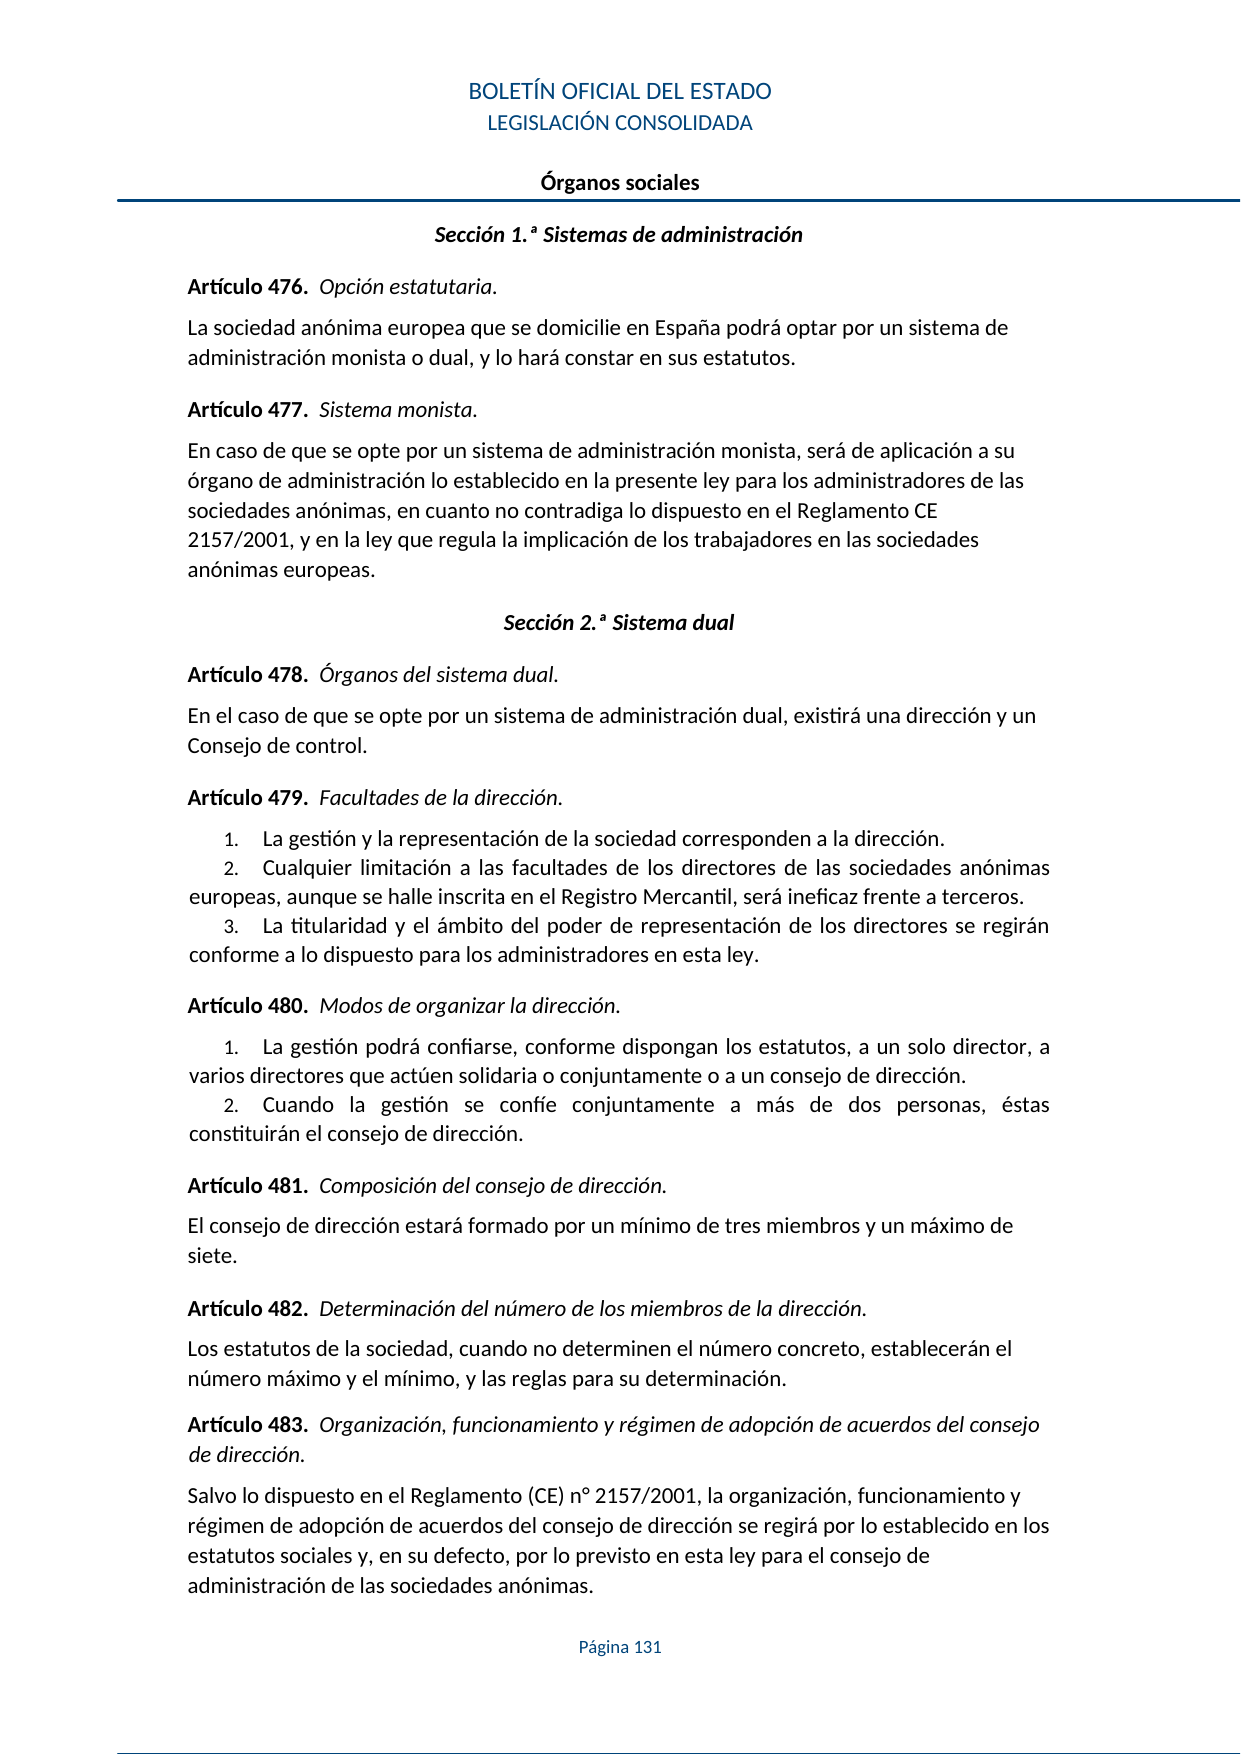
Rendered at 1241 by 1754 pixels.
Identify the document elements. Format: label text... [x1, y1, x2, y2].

list La gestión y la representación de la sociedad corresponden a la dirección. [189, 824, 1051, 852]
text Artículo 480. Modos de organizar la dirección. [187, 992, 1051, 1020]
list La gestión podrá confiarse, conforme dispongan los estatutos, a un solo director, a varios directores que actúen solidaria o conjuntamente o a un consejo de dirección. [189, 1032, 1051, 1089]
text Órganos sociales [210, 168, 1030, 196]
text Artículo 476. Opción estatutaria. [187, 272, 1051, 301]
list Cualquier limitación a las facultades de los directores de las sociedades anónimas europeas, aunque se halle inscrita en el Registro Mercantil, será ineficaz frente a terceros. [189, 853, 1051, 910]
text Los estatutos de la sociedad, cuando no determinen el número concreto, establecerán el número máximo y el mínimo, y las reglas para su determinación. [187, 1334, 1051, 1392]
list Cuando la gestión se confíe conjuntamente a más de dos personas, éstas constituirán el consejo de dirección. [189, 1090, 1051, 1147]
text Artículo 481. Composición del consejo de dirección. [187, 1171, 1051, 1199]
text Sección 2.ª Sistema dual [189, 608, 1051, 636]
text Artículo 479. Facultades de la dirección. [187, 783, 1051, 811]
text En el caso de que se opte por un sistema de administración dual, existirá una dirección y un Consejo de control. [187, 701, 1051, 759]
text En caso de que se opte por un sistema de administración monista, será de aplicación a su órgano de administración lo establecido en la presente ley para los administradores de las sociedades anónimas, en cuanto no contradiga lo dispuesto en el Reglamento CE 2157/2001, y en la ley que regula la implicación de los trabajadores en las sociedades anónimas europeas. [187, 436, 1051, 583]
text El consejo de dirección estará formado por un mínimo de tres miembros y un máximo de siete. [187, 1211, 1051, 1269]
text Artículo 478. Órganos del sistema dual. [187, 660, 1051, 688]
text Artículo 482. Determinación del número de los miembros de la dirección. [187, 1294, 1051, 1322]
list La titularidad y el ámbito del poder de representación de los directores se regirán conforme a lo dispuesto para los administradores en esta ley. [189, 911, 1051, 968]
text Salvo lo dispuesto en el Reglamento (CE) n° 2157/2001, la organización, funcionamiento y régimen de adopción de acuerdos del consejo de dirección se regirá por lo establecido en los estatutos sociales y, en su defecto, por lo previsto en esta ley para el consejo de administración de las sociedades anónimas. [187, 1481, 1051, 1599]
text Artículo 483. Organización, funcionamiento y régimen de adopción de acuerdos del consejo de dirección. [187, 1411, 1051, 1468]
text La sociedad anónima europea que se domicilie en España podrá optar por un sistema de administración monista o dual, y lo hará constar en sus estatutos. [187, 313, 1051, 371]
text Sección 1.ª Sistemas de administración [189, 220, 1051, 248]
text Artículo 477. Sistema monista. [187, 395, 1051, 423]
